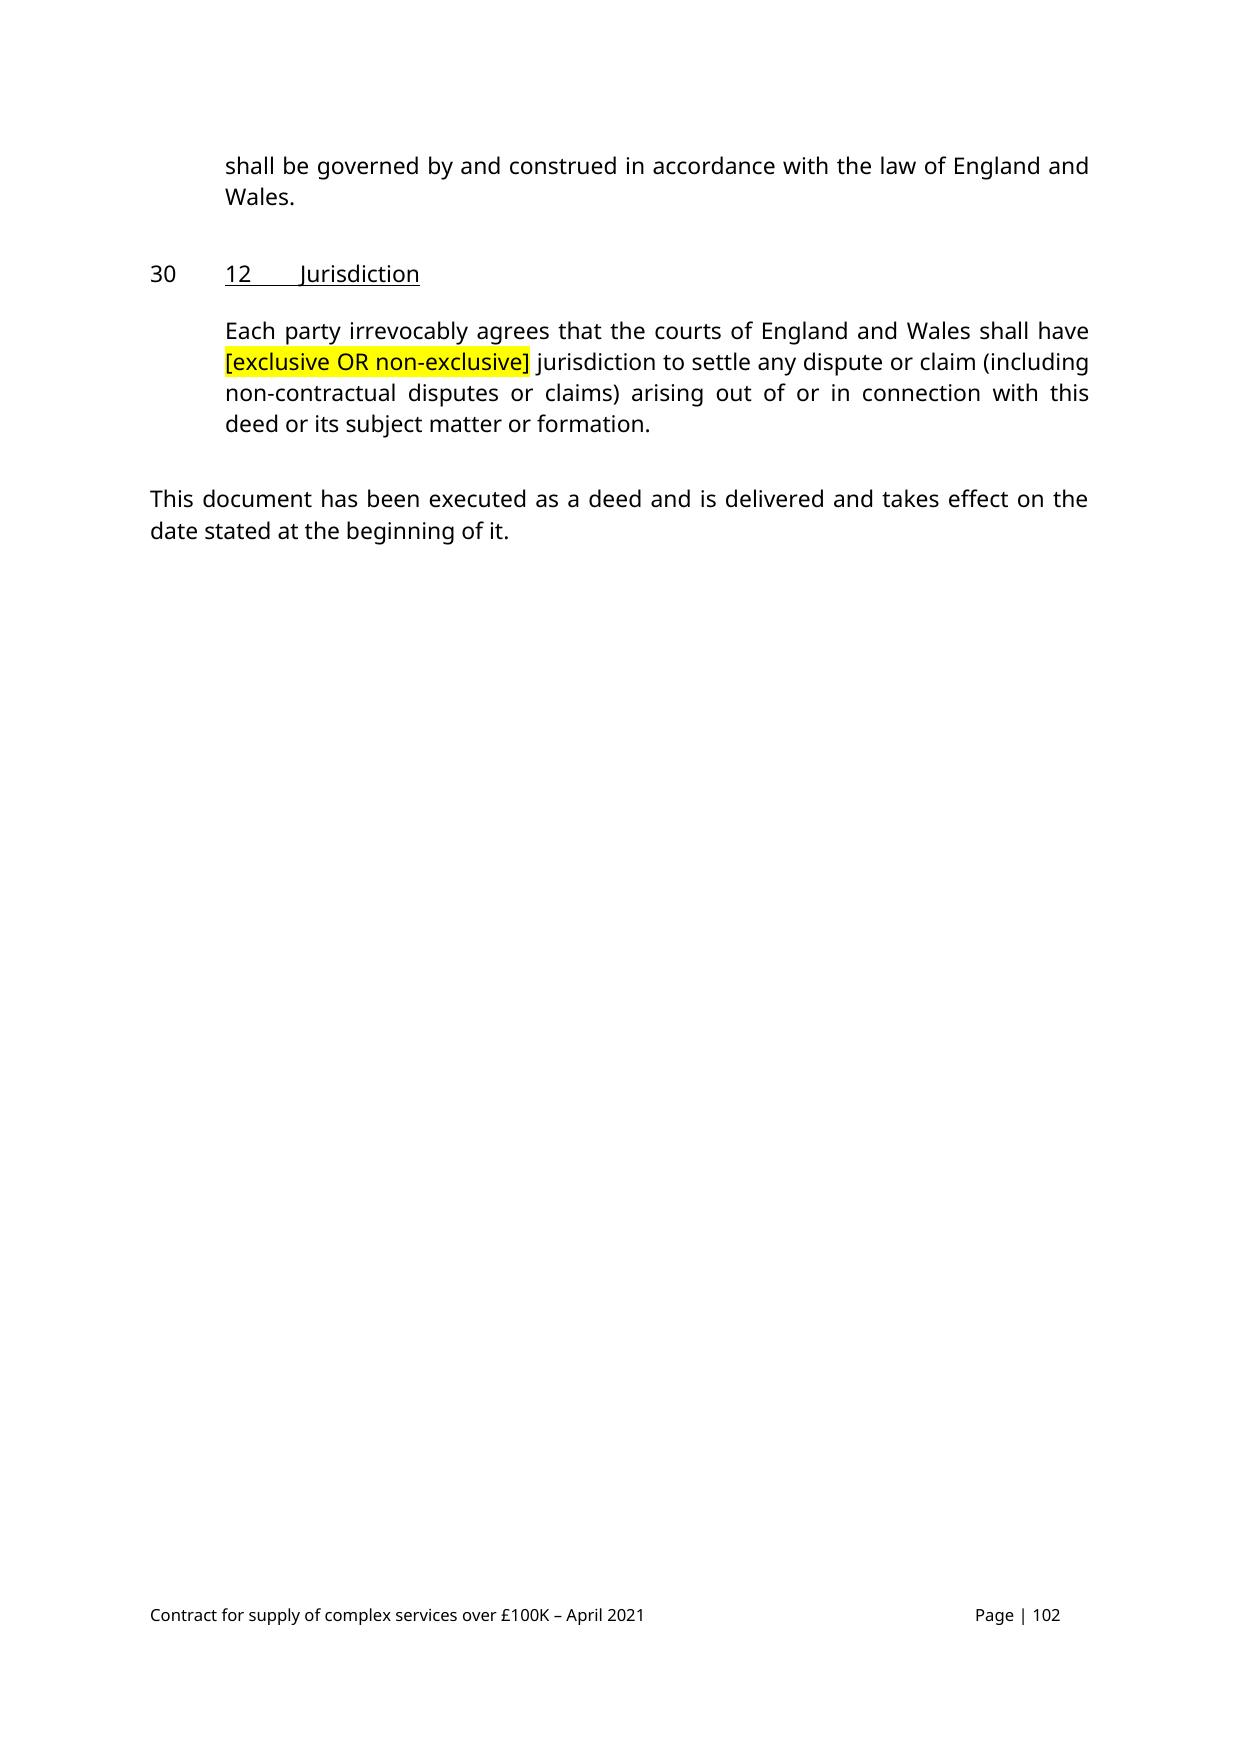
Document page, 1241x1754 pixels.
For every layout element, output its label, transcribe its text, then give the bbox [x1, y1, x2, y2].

text shall be governed by and construed in accordance with the law of England and Wales. [225, 150, 1090, 212]
text Each party irrevocably agrees that the courts of England and Wales shall have [exclusive OR non-exclusive] jurisdiction to settle any dispute or claim (including non-contractual disputes or claims) arising out of or in connection with this deed or its subject matter or formation. [225, 314, 1090, 439]
subtitle 12 Jurisdiction [150, 258, 1090, 289]
text This document has been executed as a deed and is delivered and takes effect on the date stated at the beginning of it. [150, 483, 1090, 546]
